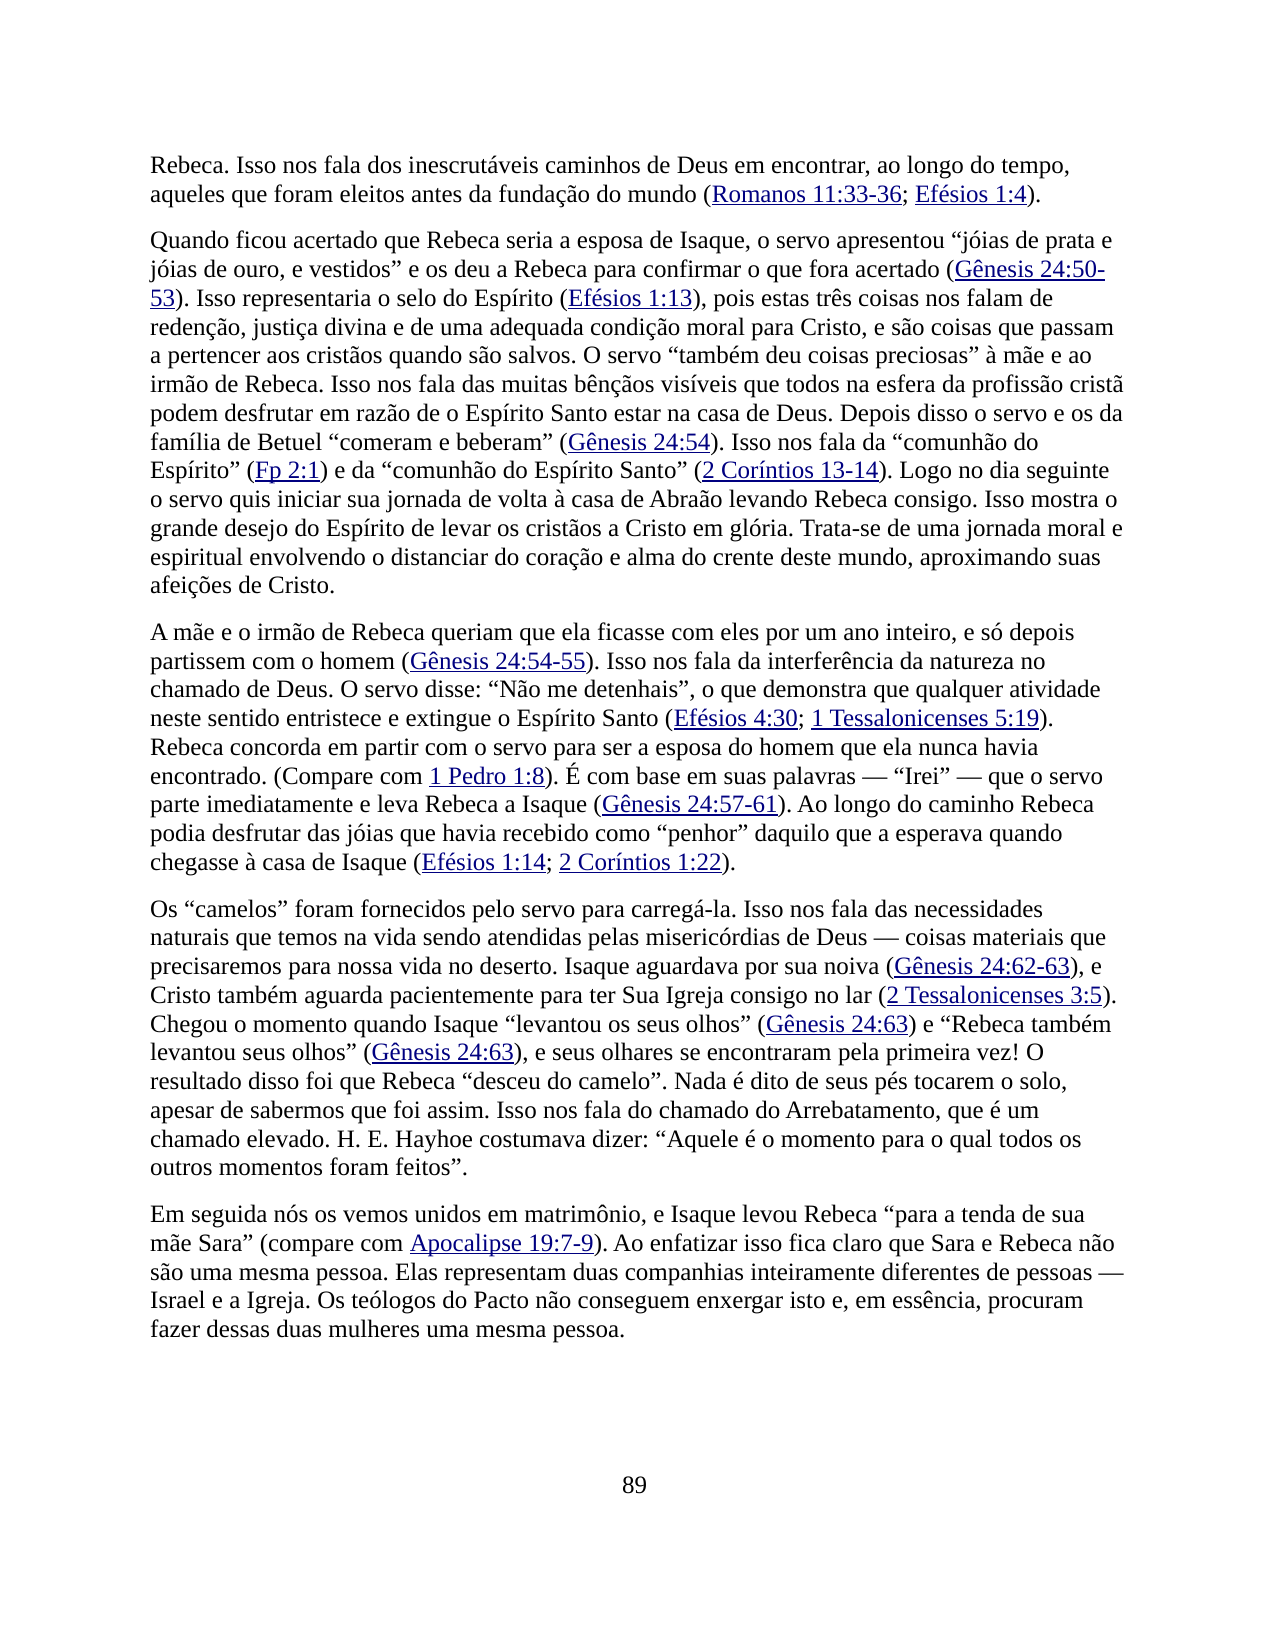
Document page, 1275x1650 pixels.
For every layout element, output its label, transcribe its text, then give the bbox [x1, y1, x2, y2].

text Quando ficou acertado que Rebeca seria a esposa de Isaque, o servo apresentou “jóias de prata e jóias de ouro, e vestidos” e os deu a Rebeca para confirmar o que fora acertado (Gênesis 24:50-53). Isso representaria o selo do Espírito (Efésios 1:13), pois estas três coisas nos falam de redenção, justiça divina e de uma adequada condição moral para Cristo, e são coisas que passam a pertencer aos cristãos quando são salvos. O servo “também deu coisas preciosas” à mãe e ao irmão de Rebeca. Isso nos fala das muitas bênçãos visíveis que todos na esfera da profissão cristã podem desfrutar em razão de o Espírito Santo estar na casa de Deus. Depois disso o servo e os da família de Betuel “comeram e beberam” (Gênesis 24:54). Isso nos fala da “comunhão do Espírito” (Fp 2:1) e da “comunhão do Espírito Santo” (2 Coríntios 13-14). Logo no dia seguinte o servo quis iniciar sua jornada de volta à casa de Abraão levando Rebeca consigo. Isso mostra o grande desejo do Espírito de levar os cristãos a Cristo em glória. Trata-se de uma jornada moral e espiritual envolvendo o distanciar do coração e alma do crente deste mundo, aproximando suas afeições de Cristo. [150, 225, 1125, 599]
text Rebeca. Isso nos fala dos inescrutáveis caminhos de Deus em encontrar, ao longo do tempo, aqueles que foram eleitos antes da fundação do mundo (Romanos 11:33-36; Efésios 1:4). [150, 150, 1125, 207]
text A mãe e o irmão de Rebeca queriam que ela ficasse com eles por um ano inteiro, e só depois partissem com o homem (Gênesis 24:54-55). Isso nos fala da interferência da natureza no chamado de Deus. O servo disse: “Não me detenhais”, o que demonstra que qualquer atividade neste sentido entristece e extingue o Espírito Santo (Efésios 4:30; 1 Tessalonicenses 5:19). Rebeca concorda em partir com o servo para ser a esposa do homem que ela nunca havia encontrado. (Compare com 1 Pedro 1:8). É com base em suas palavras — “Irei” — que o servo parte imediatamente e leva Rebeca a Isaque (Gênesis 24:57-61). Ao longo do caminho Rebeca podia desfrutar das jóias que havia recebido como “penhor” daquilo que a esperava quando chegasse à casa de Isaque (Efésios 1:14; 2 Coríntios 1:22). [150, 617, 1125, 876]
text Os “camelos” foram fornecidos pelo servo para carregá-la. Isso nos fala das necessidades naturais que temos na vida sendo atendidas pelas misericórdias de Deus — coisas materiais que precisaremos para nossa vida no deserto. Isaque aguardava por sua noiva (Gênesis 24:62-63), e Cristo também aguarda pacientemente para ter Sua Igreja consigo no lar (2 Tessalonicenses 3:5). Chegou o momento quando Isaque “levantou os seus olhos” (Gênesis 24:63) e “Rebeca também levantou seus olhos” (Gênesis 24:63), e seus olhares se encontraram pela primeira vez! O resultado disso foi que Rebeca “desceu do camelo”. Nada é dito de seus pés tocarem o solo, apesar de sabermos que foi assim. Isso nos fala do chamado do Arrebatamento, que é um chamado elevado. H. E. Hayhoe costumava dizer: “Aquele é o momento para o qual todos os outros momentos foram feitos”. [150, 894, 1125, 1181]
text Em seguida nós os vemos unidos em matrimônio, e Isaque levou Rebeca “para a tenda de sua mãe Sara” (compare com Apocalipse 19:7-9). Ao enfatizar isso fica claro que Sara e Rebeca não são uma mesma pessoa. Elas representam duas companhias inteiramente diferentes de pessoas — Israel e a Igreja. Os teólogos do Pacto não conseguem enxergar isto e, em essência, procuram fazer dessas duas mulheres uma mesma pessoa. [150, 1199, 1125, 1343]
